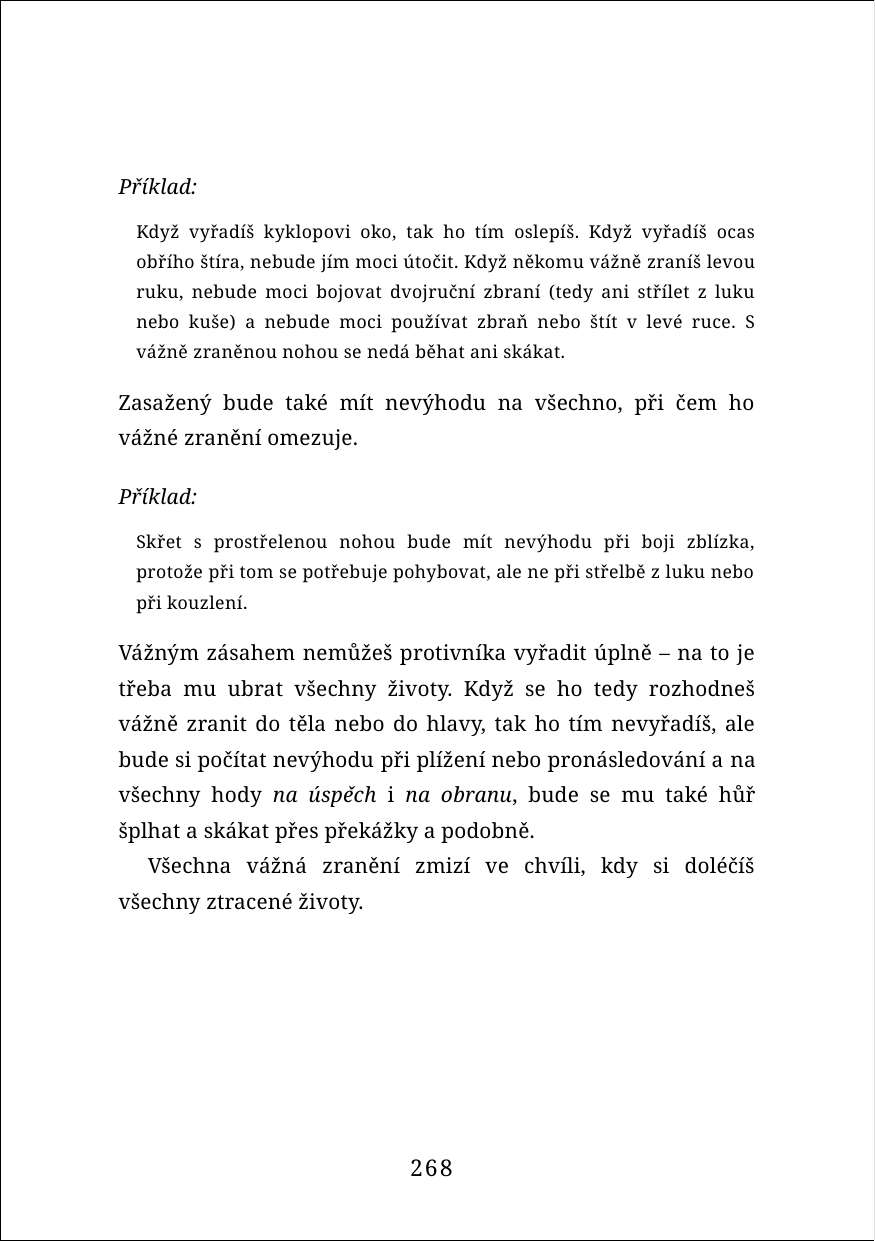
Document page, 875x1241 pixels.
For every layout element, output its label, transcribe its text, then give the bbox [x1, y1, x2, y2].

text Příklad: [118, 482, 756, 511]
text Vážným zásahem nemůžeš protivníka vyřadit úplně – na to je třeba mu ubrat všechny životy. Když se ho tedy rozhodneš vážně zranit do těla nebo do hlavy, tak ho tím nevyřadíš, ale bude si počítat nevýhodu při plížení nebo pronásledování a na všechny hody na úspěch i na obranu, bude se mu také hůř šplhat a skákat přes překážky a podobně. Všechna vážná zranění zmizí ve chvíli, kdy si doléčíš všechny ztracené životy. [118, 638, 756, 915]
text Skřet s prostřelenou nohou bude mít nevýhodu při boji zblízka, protože při tom se potřebuje pohybovat, ale ne při střelbě z luku nebo při kouzlení. [136, 530, 756, 614]
text Zasažený bude také mít nevýhodu na všechno, při čem ho vážné zranění omezuje. [118, 388, 756, 452]
text Příklad: [118, 172, 756, 200]
text Když vyřadíš kyklopovi oko, tak ho tím oslepíš. Když vyřadíš ocas obřího štíra, nebude jím moci útočit. Když někomu vážně zraníš levou ruku, nebude moci bojovat dvojruční zbraní (tedy ani střílet z luku nebo kuše) a nebude moci používat zbraň nebo štít v levé ruce. S vážně zraněnou nohou se nedá běhat ani skákat. [136, 219, 756, 364]
